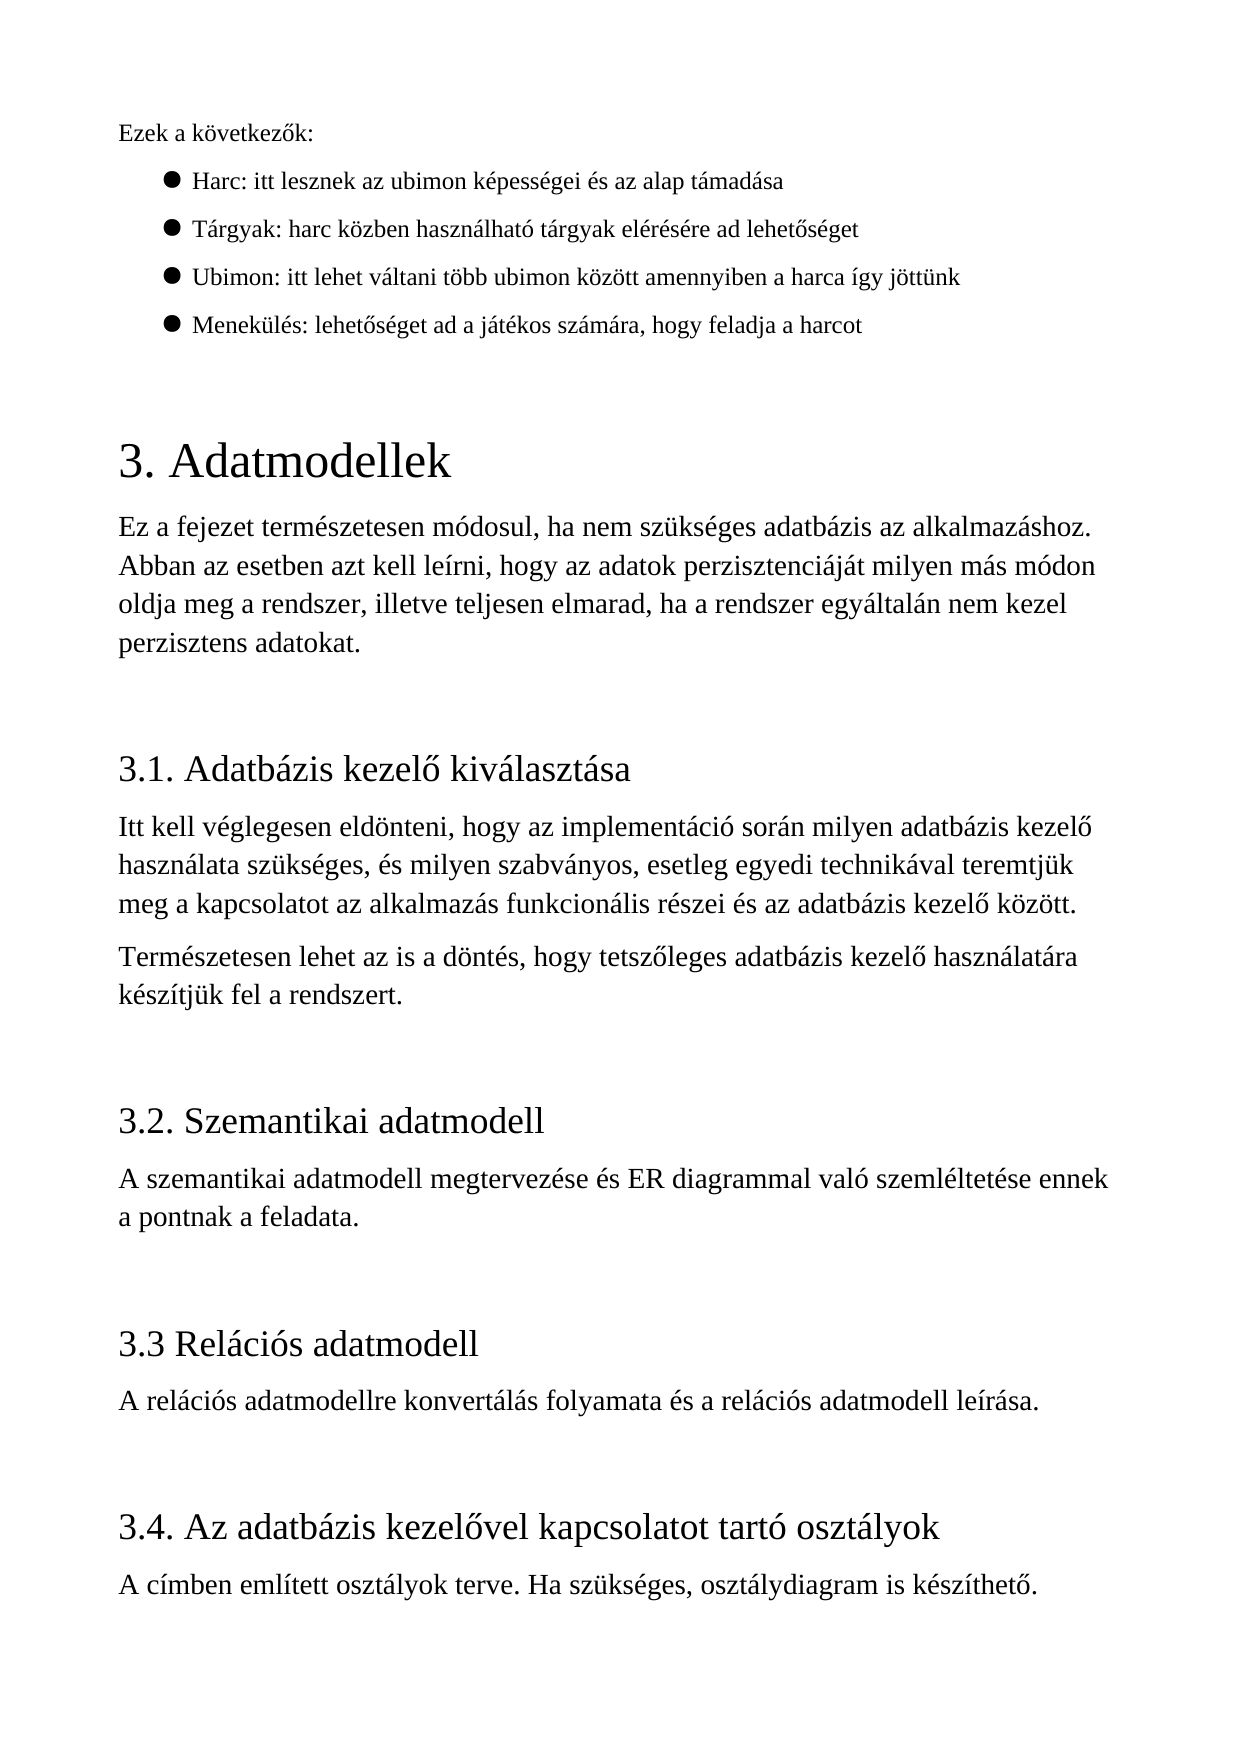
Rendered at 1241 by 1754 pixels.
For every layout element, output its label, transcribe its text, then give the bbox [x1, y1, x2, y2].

text Itt kell véglegesen eldönteni, hogy az implementáció során milyen adatbázis kezelő használata szükséges, és milyen szabványos, esetleg egyedi technikával teremtjük meg a kapcsolatot az alkalmazás funkcionális részei és az adatbázis kezelő között. [118, 809, 1122, 919]
text A címben említett osztályok terve. Ha szükséges, osztálydiagram is készíthető. [118, 1567, 1122, 1600]
text A relációs adatmodellre konvertálás folyamata és a relációs adatmodell leírása. [118, 1383, 1122, 1417]
subtitle 3.3 Relációs adatmodell [118, 1321, 1122, 1364]
list Ubimon: itt lehet váltani több ubimon között amennyiben a harca így jöttünk [162, 262, 1122, 291]
text Ezek a következők: [118, 118, 1122, 147]
subtitle 3.1. Adatbázis kezelő kiválasztása [118, 747, 1122, 790]
subtitle 3. Adatmodellek [118, 431, 1122, 488]
list Harc: itt lesznek az ubimon képességei és az alap támadása [162, 166, 1122, 195]
text Ez a fejezet természetesen módosul, ha nem szükséges adatbázis az alkalmazáshoz. Abban az esetben azt kell leírni, hogy az adatok perzisztenciáját milyen más módon oldja meg a rendszer, illetve teljesen elmarad, ha a rendszer egyáltalán nem kezel perzisztens adatokat. [118, 509, 1122, 658]
list Tárgyak: harc közben használható tárgyak elérésére ad lehetőséget [162, 214, 1122, 243]
text Természetesen lehet az is a döntés, hogy tetszőleges adatbázis kezelő használatára készítjük fel a rendszert. [118, 939, 1122, 1011]
subtitle 3.2. Szemantikai adatmodell [118, 1099, 1122, 1142]
list Menekülés: lehetőséget ad a játékos számára, hogy feladja a harcot [162, 310, 1122, 339]
subtitle 3.4. Az adatbázis kezelővel kapcsolatot tartó osztályok [118, 1505, 1122, 1548]
text A szemantikai adatmodell megtervezése és ER diagrammal való szemléltetése ennek a pontnak a feladata. [118, 1161, 1122, 1233]
